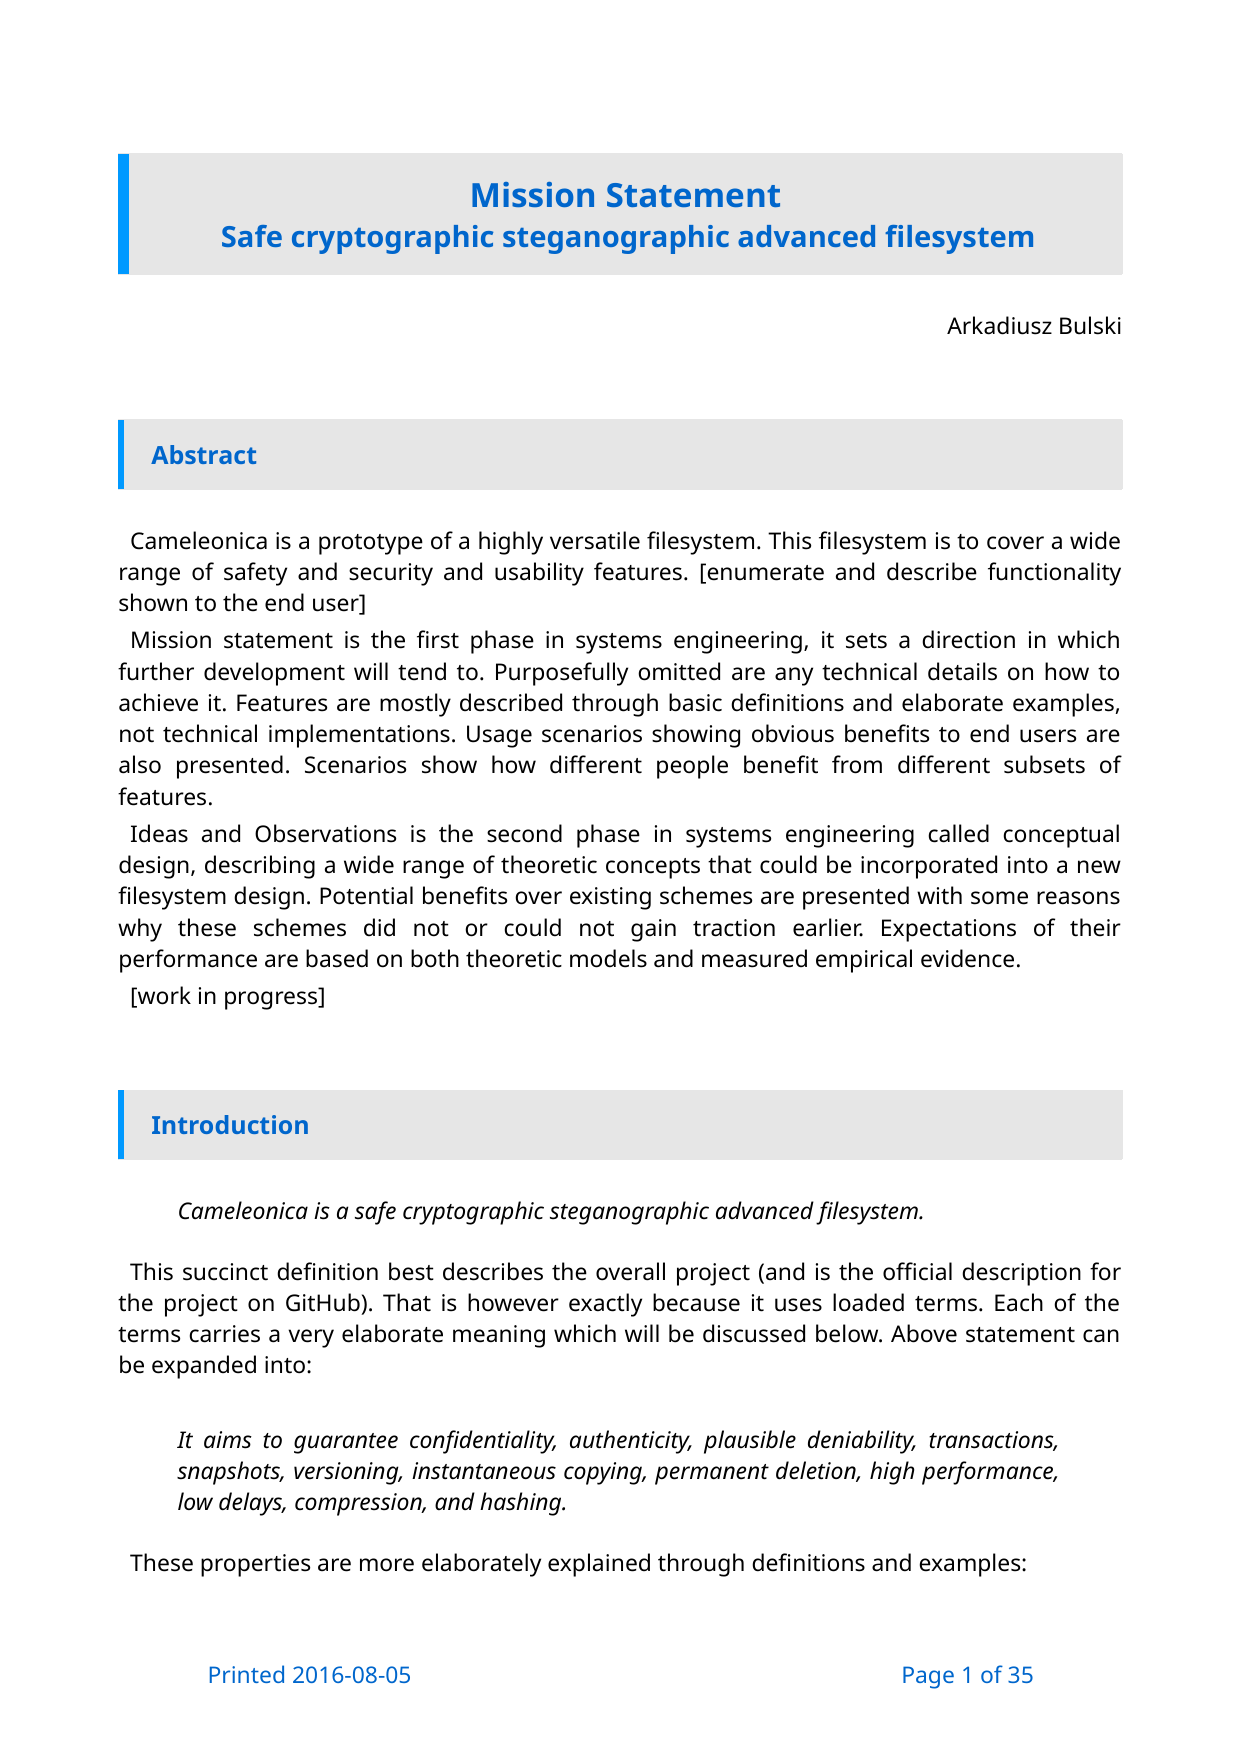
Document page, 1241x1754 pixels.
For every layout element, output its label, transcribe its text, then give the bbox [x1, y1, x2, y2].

text This succinct definition best describes the overall project (and is the official description for the project on GitHub). That is however exactly because it uses loaded terms. Each of the terms carries a very elaborate meaning which will be discussed below. Above statement can be expanded into: [118, 1256, 1122, 1381]
text [work in progress] [118, 980, 1122, 1011]
text Cameleonica is a prototype of a highly versatile filesystem. This filesystem is to cover a wide range of safety and security and usability features. [enumerate and describe functionality shown to the end user] [118, 524, 1122, 618]
text Ideas and Observations is the second phase in systems engineering called conceptual design, describing a wide range of theoretic concepts that could be incorporated into a new filesystem design. Potential benefits over existing schemes are presented with some reasons why these schemes did not or could not gain traction earlier. Expectations of their performance are based on both theoretic models and measured empirical evidence. [118, 818, 1122, 974]
subtitle Introduction [124, 1091, 1122, 1159]
text These properties are more elaborately explained through definitions and examples: [118, 1547, 1122, 1578]
text Mission statement is the first phase in systems engineering, it sets a direction in which further development will tend to. Purposefully omitted are any technical details on how to achieve it. Features are mostly described through basic definitions and elaborate examples, not technical implementations. Usage scenarios showing obvious benefits to end users are also presented. Scenarios show how different people benefit from different subsets of features. [118, 624, 1122, 812]
text Arkadiusz Bulski [118, 310, 1122, 341]
text It aims to guarantee confidentiality, authenticity, plausible deniability, transactions, snapshots, versioning, instantaneous copying, permanent deletion, high performance, low delays, compression, and hashing. [177, 1424, 1063, 1517]
text Cameleonica is a safe cryptographic steganographic advanced filesystem. [177, 1195, 1063, 1226]
subtitle Abstract [124, 421, 1122, 489]
subtitle Mission Statement Safe cryptographic steganographic advanced filesystem [129, 155, 1122, 274]
